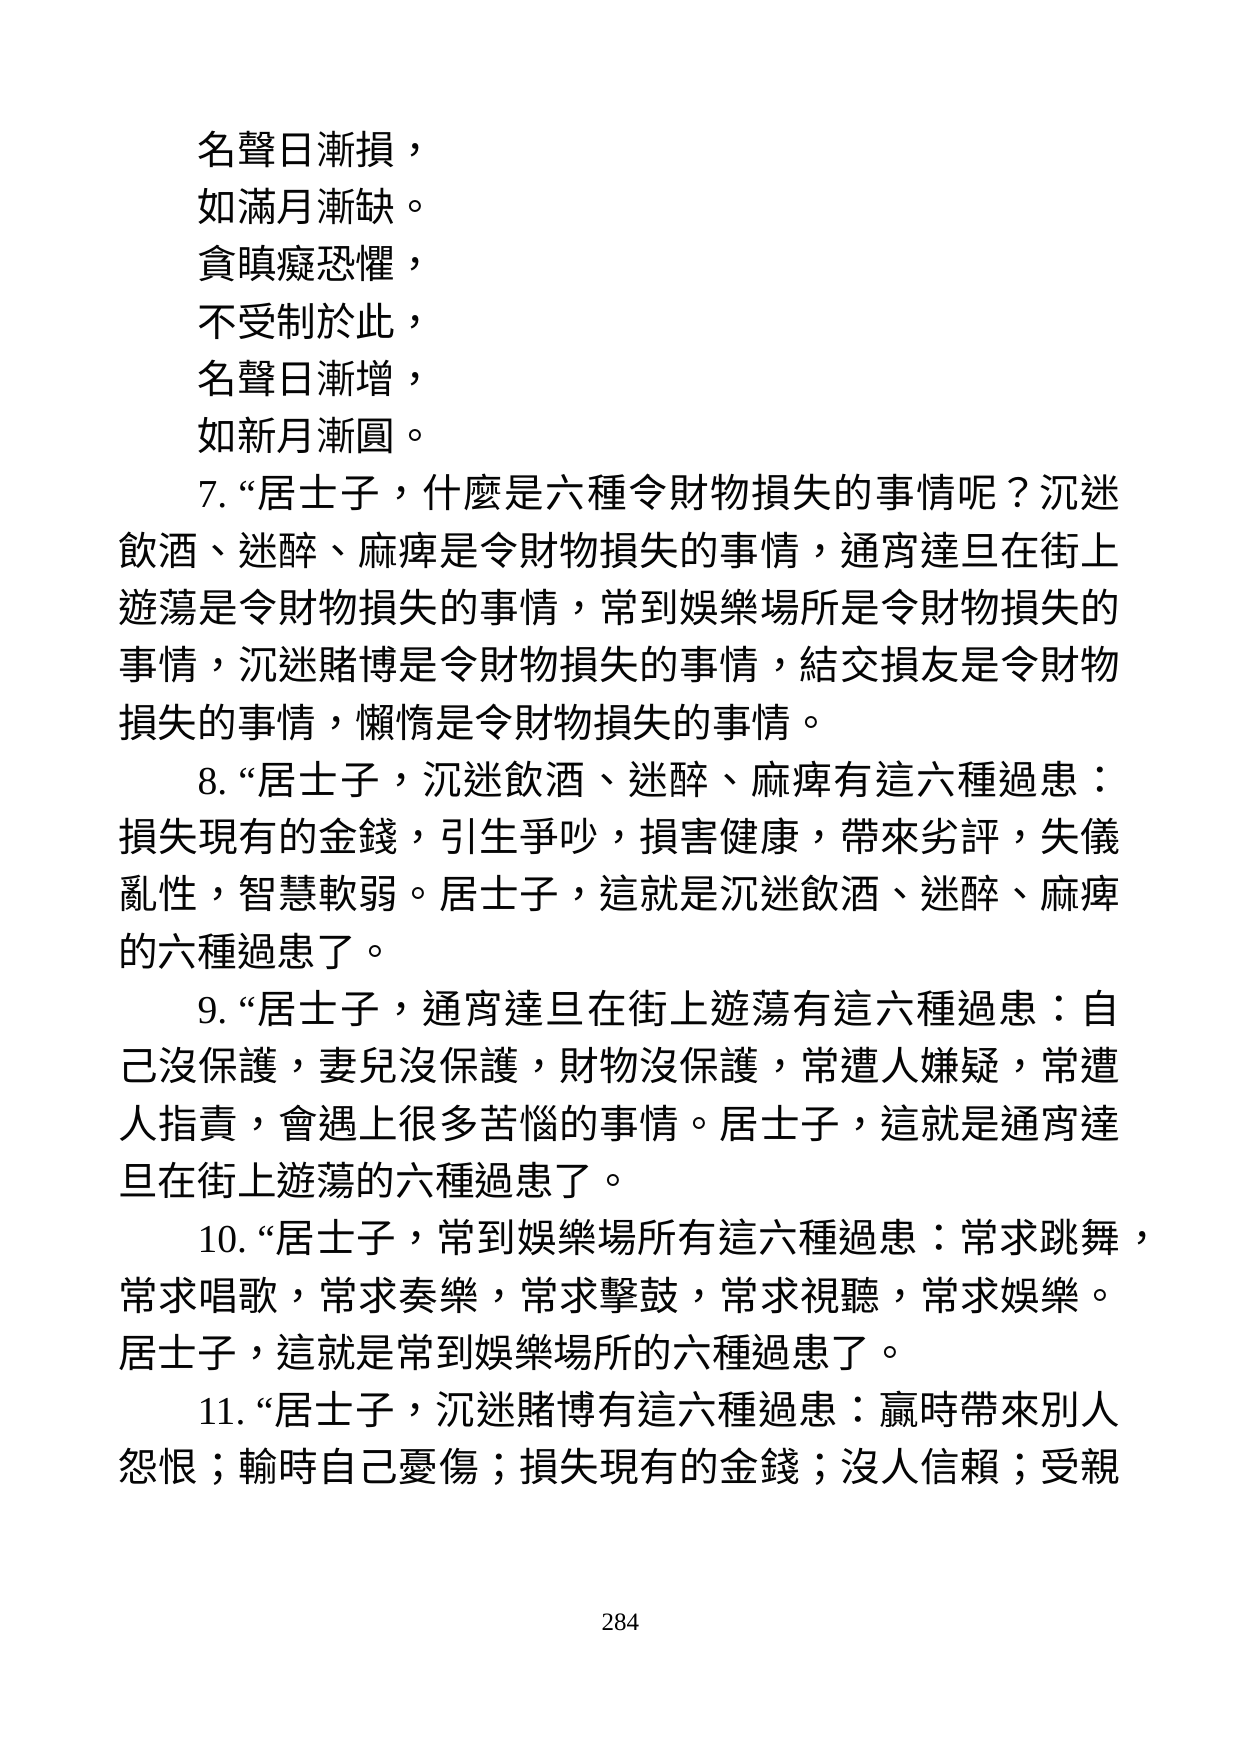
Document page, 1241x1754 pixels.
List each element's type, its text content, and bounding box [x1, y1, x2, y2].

text 10. “居士子，常到娛樂場所有這六種過患：常求跳舞，常求唱歌，常求奏樂，常求擊鼓，常求視聽，常求娛樂。居士子，這就是常到娛樂場所的六種過患了。 [118, 1207, 1122, 1378]
text 名聲日漸增， [118, 347, 1122, 404]
text 名聲日漸損， [118, 118, 1122, 175]
text 不受制於此， [118, 290, 1122, 347]
text 貪瞋癡恐懼， [118, 233, 1122, 290]
text 9. “居士子，通宵達旦在街上遊蕩有這六種過患：自己沒保護，妻兒沒保護，財物沒保護，常遭人嫌疑，常遭人指責，會遇上很多苦惱的事情。居士子，這就是通宵達旦在街上遊蕩的六種過患了。 [118, 977, 1122, 1207]
text 8. “居士子，沉迷飲酒、迷醉、麻痺有這六種過患：損失現有的金錢，引生爭吵，損害健康，帶來劣評，失儀亂性，智慧軟弱。居士子，這就是沉迷飲酒、迷醉、麻痺的六種過患了。 [118, 748, 1122, 977]
text 如滿月漸缺。 [118, 175, 1122, 233]
text 如新月漸圓。 [118, 404, 1122, 462]
text 11. “居士子，沉迷賭博有這六種過患：贏時帶來別人怨恨；輸時自己憂傷；損失現有的金錢；沒人信賴；受親 [118, 1378, 1122, 1493]
text 7. “居士子，什麼是六種令財物損失的事情呢？沉迷飲酒、迷醉、麻痺是令財物損失的事情，通宵達旦在街上遊蕩是令財物損失的事情，常到娛樂場所是令財物損失的事情，沉迷賭博是令財物損失的事情，結交損友是令財物損失的事情，懶惰是令財物損失的事情。 [118, 462, 1122, 748]
